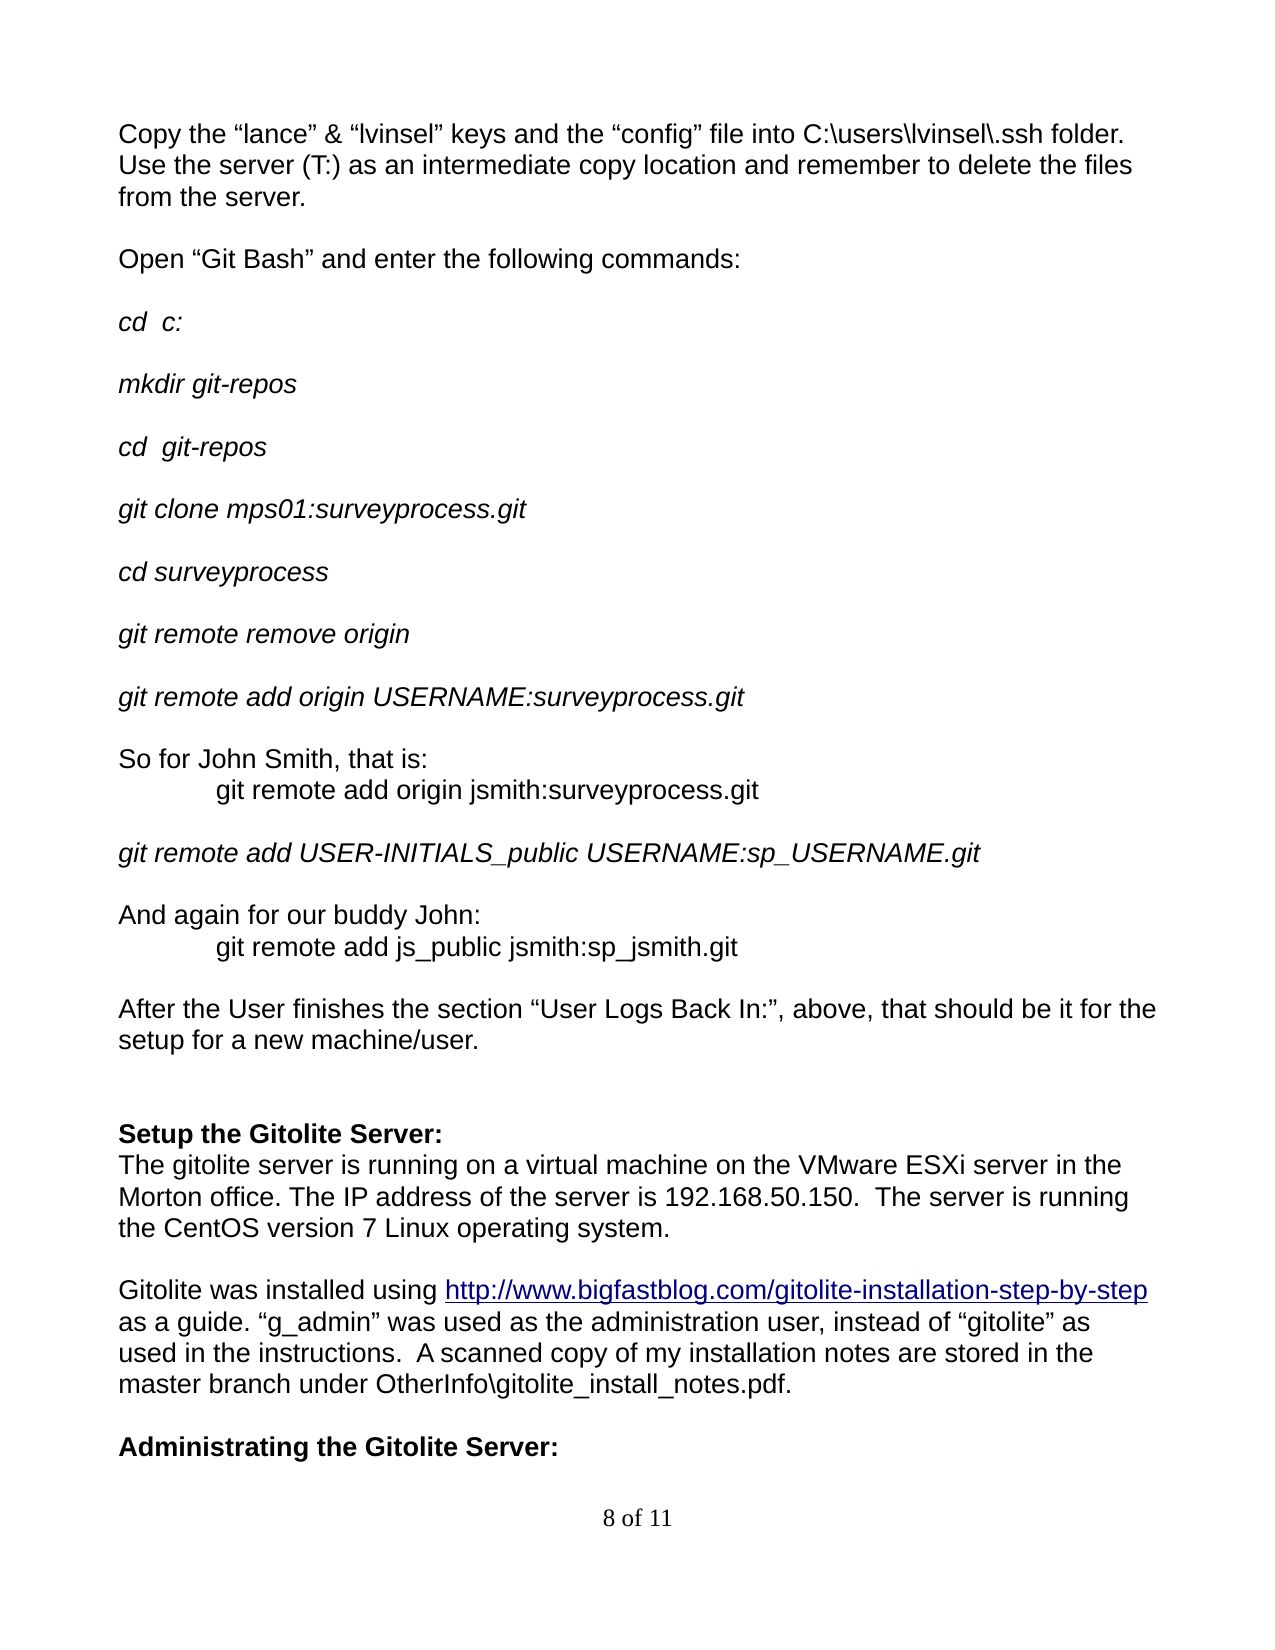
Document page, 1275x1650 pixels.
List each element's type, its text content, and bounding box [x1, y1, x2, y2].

text Administrating the Gitolite Server: [118, 1431, 1157, 1462]
text After the User finishes the section “User Logs Back In:”, above, that should be it for the setup for a new machine/user. [118, 993, 1157, 1056]
text cd c: [118, 306, 1157, 337]
text git remote add origin USERNAME:surveyprocess.git [118, 681, 1157, 712]
text git clone mps01:surveyprocess.git [118, 493, 1157, 524]
text git remote add js_public jsmith:sp_jsmith.git [118, 931, 1157, 962]
text Open “Git Bash” and enter the following commands: [118, 243, 1157, 274]
text mkdir git-repos [118, 368, 1157, 399]
text The gitolite server is running on a virtual machine on the VMware ESXi server in the Morton office. The IP address of the server is 192.168.50.150. The server is running the CentOS version 7 Linux operating system. [118, 1149, 1157, 1243]
text git remote remove origin [118, 618, 1157, 649]
text git remote add USER-INITIALS_public USERNAME:sp_USERNAME.git [118, 837, 1157, 868]
text So for John Smith, that is: git remote add origin jsmith:surveyprocess.git [118, 743, 1157, 806]
text And again for our buddy John: [118, 899, 1157, 931]
text cd git-repos [118, 431, 1157, 462]
text Copy the “lance” & “lvinsel” keys and the “config” file into C:\users\lvinsel\.ssh folder. Use the server (T:) as an intermediate copy location and remember to delete the files from the server. [118, 118, 1157, 212]
text Setup the Gitolite Server: [118, 1118, 1157, 1149]
text Gitolite was installed using http://www.bigfastblog.com/gitolite-installation-step-by-step as a guide. “g_admin” was used as the administration user, instead of “gitolite” as used in the instructions. A scanned copy of my installation notes are stored in the master branch under OtherInfo\gitolite_install_notes.pdf. [118, 1274, 1157, 1399]
text cd surveyprocess [118, 556, 1157, 587]
